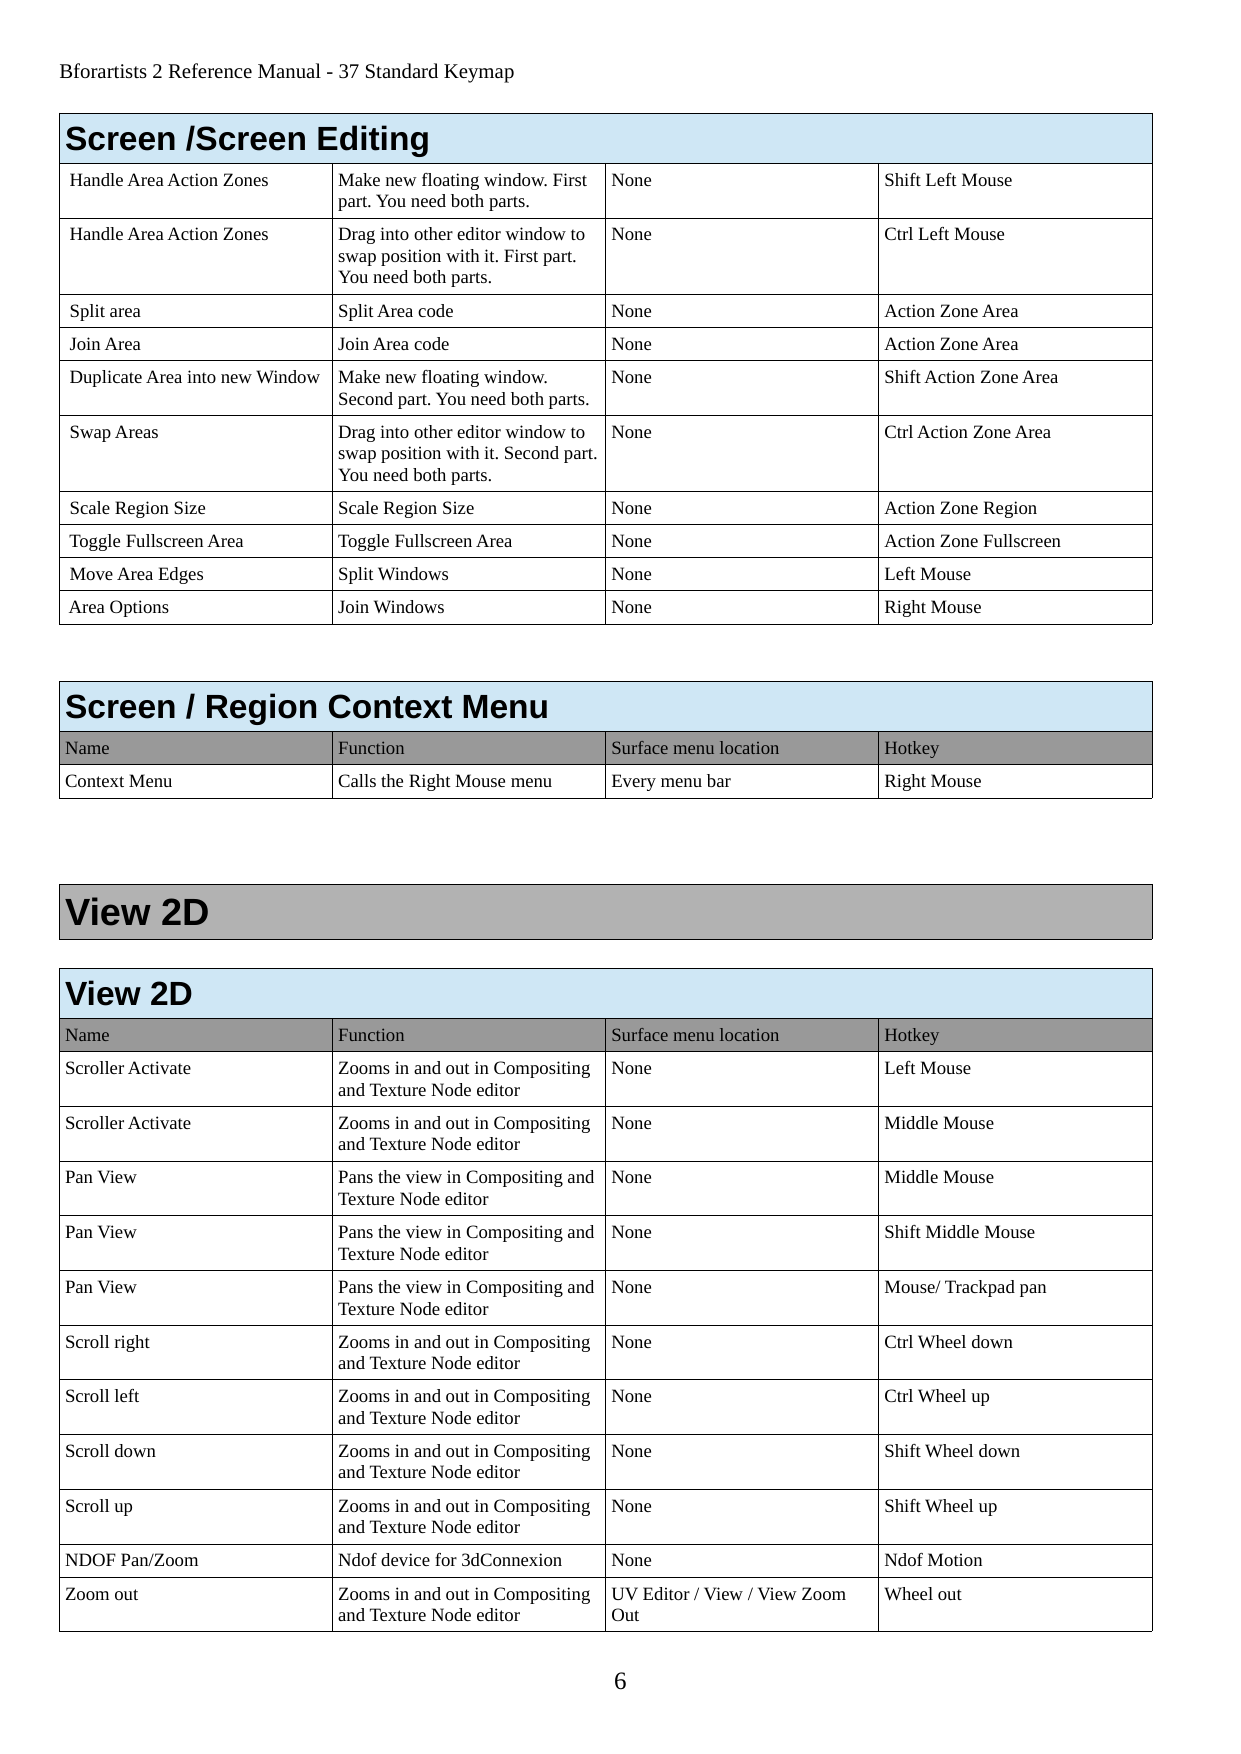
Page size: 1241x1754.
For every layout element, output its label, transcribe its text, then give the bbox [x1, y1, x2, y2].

table_cell None [606, 1326, 878, 1379]
table_cell Surface menu location [606, 1019, 878, 1051]
table_cell Ctrl Action Zone Area [879, 416, 1152, 491]
table_cell Ctrl Left Mouse [879, 219, 1152, 294]
table_cell Shift Action Zone Area [879, 361, 1152, 415]
table_cell Make new floating window. First part. You need both parts. [333, 164, 605, 217]
table_cell None [606, 492, 878, 524]
table_cell None [606, 361, 878, 415]
table_cell Name [60, 732, 332, 764]
table_header View 2D [60, 885, 1152, 939]
table_cell Zooms in and out in Compositing and Texture Node editor [333, 1578, 605, 1631]
table_cell None [606, 525, 878, 557]
table_cell Right Mouse [879, 591, 1152, 623]
table_cell None [606, 558, 878, 590]
table_cell None [606, 295, 878, 327]
table_cell Function [333, 732, 605, 764]
table_cell Scale Region Size [333, 492, 605, 524]
table_cell Toggle Fullscreen Area [333, 525, 605, 557]
table_cell Shift Middle Mouse [879, 1216, 1152, 1270]
table_cell Right Mouse [879, 765, 1152, 797]
table_cell Pan View [60, 1271, 332, 1325]
table_cell None [606, 1490, 878, 1543]
table_cell Hotkey [879, 732, 1152, 764]
table_cell None [606, 1107, 878, 1161]
table_cell Scroller Activate [60, 1052, 332, 1106]
table_cell Wheel out [879, 1578, 1152, 1631]
table_cell Duplicate Area into new Window [60, 361, 332, 415]
table_cell Context Menu [60, 765, 332, 797]
table_cell Pan View [60, 1216, 332, 1270]
table_cell UV Editor / View / View Zoom Out [606, 1578, 878, 1631]
table_cell Ctrl Wheel down [879, 1326, 1152, 1379]
table_cell Surface menu location [606, 732, 878, 764]
table_cell None [606, 1162, 878, 1215]
table_cell Make new floating window. Second part. You need both parts. [333, 361, 605, 415]
table_cell Move Area Edges [60, 558, 332, 590]
table_cell Action Zone Region [879, 492, 1152, 524]
table_header Screen / Region Context Menu [60, 682, 1152, 731]
table_cell Action Zone Fullscreen [879, 525, 1152, 557]
table_cell None [606, 1052, 878, 1106]
table_cell Zooms in and out in Compositing and Texture Node editor [333, 1380, 605, 1434]
table_cell None [606, 1545, 878, 1577]
table_cell Pans the view in Compositing and Texture Node editor [333, 1162, 605, 1215]
table_cell None [606, 1271, 878, 1325]
table_cell None [606, 164, 878, 217]
table_cell None [606, 1435, 878, 1489]
table_cell Split area [60, 295, 332, 327]
table_cell Scroller Activate [60, 1107, 332, 1161]
table_cell Ndof device for 3dConnexion [333, 1545, 605, 1577]
table_cell Ctrl Wheel up [879, 1380, 1152, 1434]
table_cell Middle Mouse [879, 1162, 1152, 1215]
table_cell Handle Area Action Zones [60, 219, 332, 294]
table_cell Split Area code [333, 295, 605, 327]
table_cell Scroll up [60, 1490, 332, 1543]
table_cell Drag into other editor window to swap position with it. Second part. You need both parts. [333, 416, 605, 491]
table_cell Zooms in and out in Compositing and Texture Node editor [333, 1490, 605, 1543]
table_cell Function [333, 1019, 605, 1051]
table_cell Name [60, 1019, 332, 1051]
table_cell Pan View [60, 1162, 332, 1215]
table_cell NDOF Pan/Zoom [60, 1545, 332, 1577]
table_cell None [606, 416, 878, 491]
table_cell Handle Area Action Zones [60, 164, 332, 217]
table_cell Ndof Motion [879, 1545, 1152, 1577]
table_cell Split Windows [333, 558, 605, 590]
table_cell Zooms in and out in Compositing and Texture Node editor [333, 1326, 605, 1379]
table_cell Shift Wheel down [879, 1435, 1152, 1489]
table_cell Shift Left Mouse [879, 164, 1152, 217]
table_cell Scroll down [60, 1435, 332, 1489]
table_cell Zooms in and out in Compositing and Texture Node editor [333, 1435, 605, 1489]
table_cell Left Mouse [879, 1052, 1152, 1106]
table_cell Action Zone Area [879, 328, 1152, 360]
table_cell Area Options [60, 591, 332, 623]
table_cell Toggle Fullscreen Area [60, 525, 332, 557]
table_cell Scroll right [60, 1326, 332, 1379]
table_cell Swap Areas [60, 416, 332, 491]
table_cell Left Mouse [879, 558, 1152, 590]
table_header View 2D [60, 969, 1152, 1018]
table_cell Every menu bar [606, 765, 878, 797]
table_cell Pans the view in Compositing and Texture Node editor [333, 1216, 605, 1270]
table_cell Zoom out [60, 1578, 332, 1631]
table_cell None [606, 328, 878, 360]
table_cell None [606, 219, 878, 294]
table_cell Shift Wheel up [879, 1490, 1152, 1543]
table_cell Mouse/ Trackpad pan [879, 1271, 1152, 1325]
table_cell Scale Region Size [60, 492, 332, 524]
table_cell Drag into other editor window to swap position with it. First part. You need both parts. [333, 219, 605, 294]
table_cell Calls the Right Mouse menu [333, 765, 605, 797]
table_cell Pans the view in Compositing and Texture Node editor [333, 1271, 605, 1325]
table_cell Action Zone Area [879, 295, 1152, 327]
table_cell Join Windows [333, 591, 605, 623]
table_cell None [606, 591, 878, 623]
table_cell None [606, 1380, 878, 1434]
table_cell Join Area code [333, 328, 605, 360]
table_header Screen /Screen Editing [60, 114, 1152, 163]
table_cell Scroll left [60, 1380, 332, 1434]
table_cell Hotkey [879, 1019, 1152, 1051]
table_cell Join Area [60, 328, 332, 360]
table_cell None [606, 1216, 878, 1270]
table_cell Middle Mouse [879, 1107, 1152, 1161]
table_cell Zooms in and out in Compositing and Texture Node editor [333, 1052, 605, 1106]
table_cell Zooms in and out in Compositing and Texture Node editor [333, 1107, 605, 1161]
